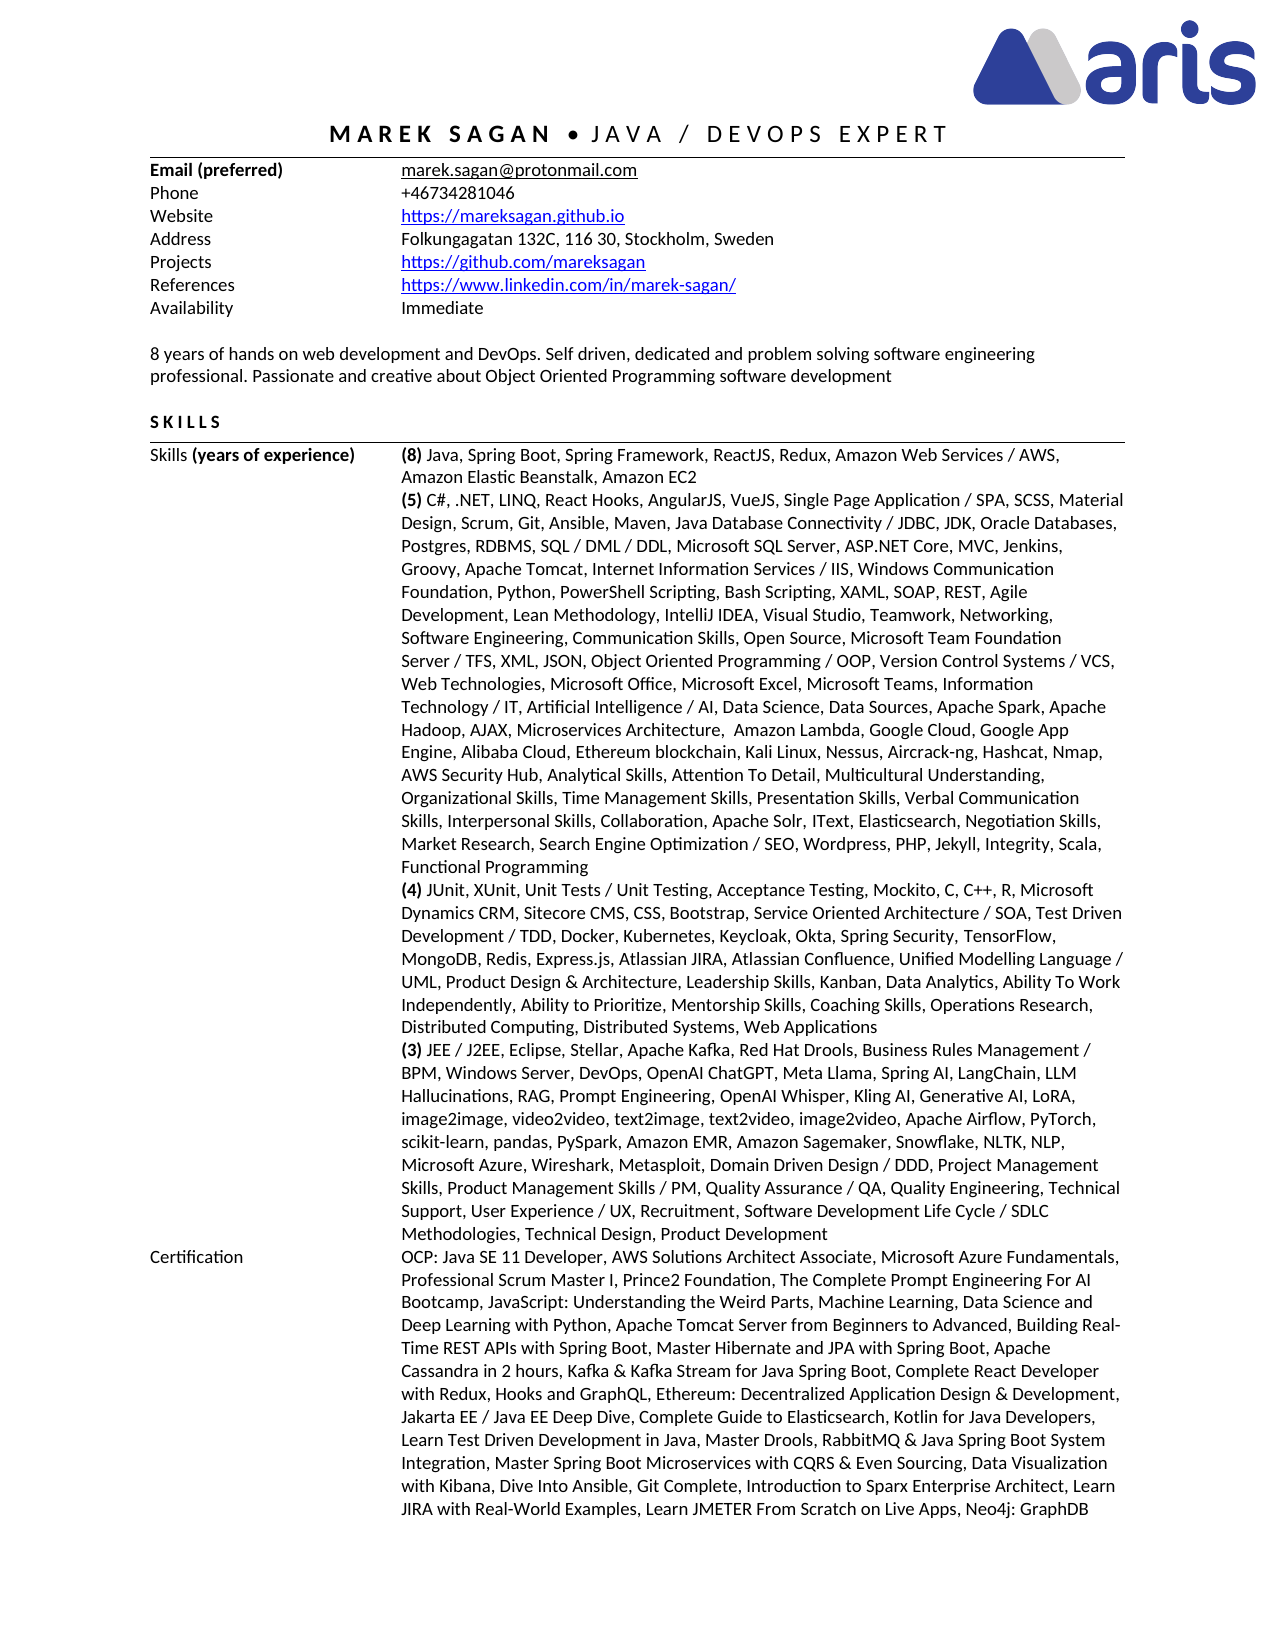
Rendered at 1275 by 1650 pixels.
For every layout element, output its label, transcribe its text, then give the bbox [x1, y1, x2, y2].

text Skills (years of experience) (8) Java, Spring Boot, Spring Framework, ReactJS, Redux, Amazon Web Services / AWS, Amazon Elastic Beanstalk, Amazon EC2 (5) C#, .NET, LINQ, React Hooks, AngularJS, VueJS, Single Page Application / SPA, SCSS, Material Design, Scrum, Git, Ansible, Maven, Java Database Connectivity / JDBC, JDK, Oracle Databases, Postgres, RDBMS, SQL / DML / DDL, Microsoft SQL Server, ASP.NET Core, MVC, Jenkins, Groovy, Apache Tomcat, Internet Information Services / IIS, Windows Communication Foundation, Python, PowerShell Scripting, Bash Scripting, XAML, SOAP, REST, Agile Development, Lean Methodology, IntelliJ IDEA, Visual Studio, Teamwork, Networking, Software Engineering, Communication Skills, Open Source, Microsoft Team Foundation Server / TFS, XML, JSON, Object Oriented Programming / OOP, Version Control Systems / VCS, Web Technologies, Microsoft Office, Microsoft Excel, Microsoft Teams, Information Technology / IT, Artificial Intelligence / AI, Data Science, Data Sources, Apache Spark, Apache Hadoop, AJAX, Microservices Architecture, Amazon Lambda, Google Cloud, Google App Engine, Alibaba Cloud, Ethereum blockchain, Kali Linux, Nessus, Aircrack-ng, Hashcat, Nmap, AWS Security Hub, Analytical Skills, Attention To Detail, Multicultural Understanding, Organizational Skills, Time Management Skills, Presentation Skills, Verbal Communication Skills, Interpersonal Skills, Collaboration, Apache Solr, IText, Elasticsearch, Negotiation Skills, Market Research, Search Engine Optimization / SEO, Wordpress, PHP, Jekyll, Integrity, Scala, Functional Programming (4) JUnit, XUnit, Unit Tests / Unit Testing, Acceptance Testing, Mockito, C, C++, R, Microsoft Dynamics CRM, Sitecore CMS, CSS, Bootstrap, Service Oriented Architecture / SOA, Test Driven Development / TDD, Docker, Kubernetes, Keycloak, Okta, Spring Security, TensorFlow, MongoDB, Redis, Express.js, Atlassian JIRA, Atlassian Confluence, Unified Modelling Language / UML, Product Design & Architecture, Leadership Skills, Kanban, Data Analytics, Ability To Work Independently, Ability to Prioritize, Mentorship Skills, Coaching Skills, Operations Research, Distributed Computing, Distributed Systems, Web Applications (3) JEE / J2EE, Eclipse, Stellar, Apache Kafka, Red Hat Drools, Business Rules Management / BPM, Windows Server, DevOps, OpenAI ChatGPT, Meta Llama, Spring AI, LangChain, LLM Hallucinations, RAG, Prompt Engineering, OpenAI Whisper, Kling AI, Generative AI, LoRA, image2image, video2video, text2image, text2video, image2video, Apache Airflow, PyTorch, scikit-learn, pandas, PySpark, Amazon EMR, Amazon Sagemaker, Snowflake, NLTK, NLP, Microsoft Azure, Wireshark, Metasploit, Domain Driven Design / DDD, Project Management Skills, Product Management Skills / PM, Quality Assurance / QA, Quality Engineering, Technical Support, User Experience / UX, Recruitment, Software Development Life Cycle / SDLC Methodologies, Technical Design, Product Development [150, 443, 1125, 1245]
text Phone +46734281046 [150, 181, 1125, 204]
text 8 years of hands on web development and DevOps. Self driven, dedicated and problem solving software engineering professional. Passionate and creative about Object Oriented Programming software development [150, 342, 1125, 388]
picture [973, 20, 1256, 105]
text Email (preferred) marek.sagan@protonmail.com [150, 158, 1125, 181]
text Website https://mareksagan.github.io [150, 204, 1125, 227]
text References https://www.linkedin.com/in/marek-sagan/ [150, 273, 1125, 296]
text Availability Immediate [150, 296, 1125, 319]
subtitle SKILLS [150, 411, 1125, 442]
text Certification OCP: Java SE 11 Developer, AWS Solutions Architect Associate, Microsoft Azure Fundamentals, Professional Scrum Master I, Prince2 Foundation, The Complete Prompt Engineering For AI Bootcamp, JavaScript: Understanding the Weird Parts, Machine Learning, Data Science and Deep Learning with Python, Apache Tomcat Server from Beginners to Advanced, Building Real-Time REST APIs with Spring Boot, Master Hibernate and JPA with Spring Boot, Apache Cassandra in 2 hours, Kafka & Kafka Stream for Java Spring Boot, Complete React Developer with Redux, Hooks and GraphQL, Ethereum: Decentralized Application Design & Development, Jakarta EE / Java EE Deep Dive, Complete Guide to Elasticsearch, Kotlin for Java Developers, Learn Test Driven Development in Java, Master Drools, RabbitMQ & Java Spring Boot System Integration, Master Spring Boot Microservices with CQRS & Even Sourcing, Data Visualization with Kibana, Dive Into Ansible, Git Complete, Introduction to Sparx Enterprise Architect, Learn JIRA with Real-World Examples, Learn JMETER From Scratch on Live Apps, Neo4j: GraphDB [150, 1245, 1125, 1520]
text Projects https://github.com/mareksagan [150, 250, 1125, 273]
title MAREK SAGAN • JAVA / DEVOPS EXPERT [150, 118, 1125, 157]
text Address Folkungagatan 132C, 116 30, Stockholm, Sweden [150, 227, 1125, 250]
